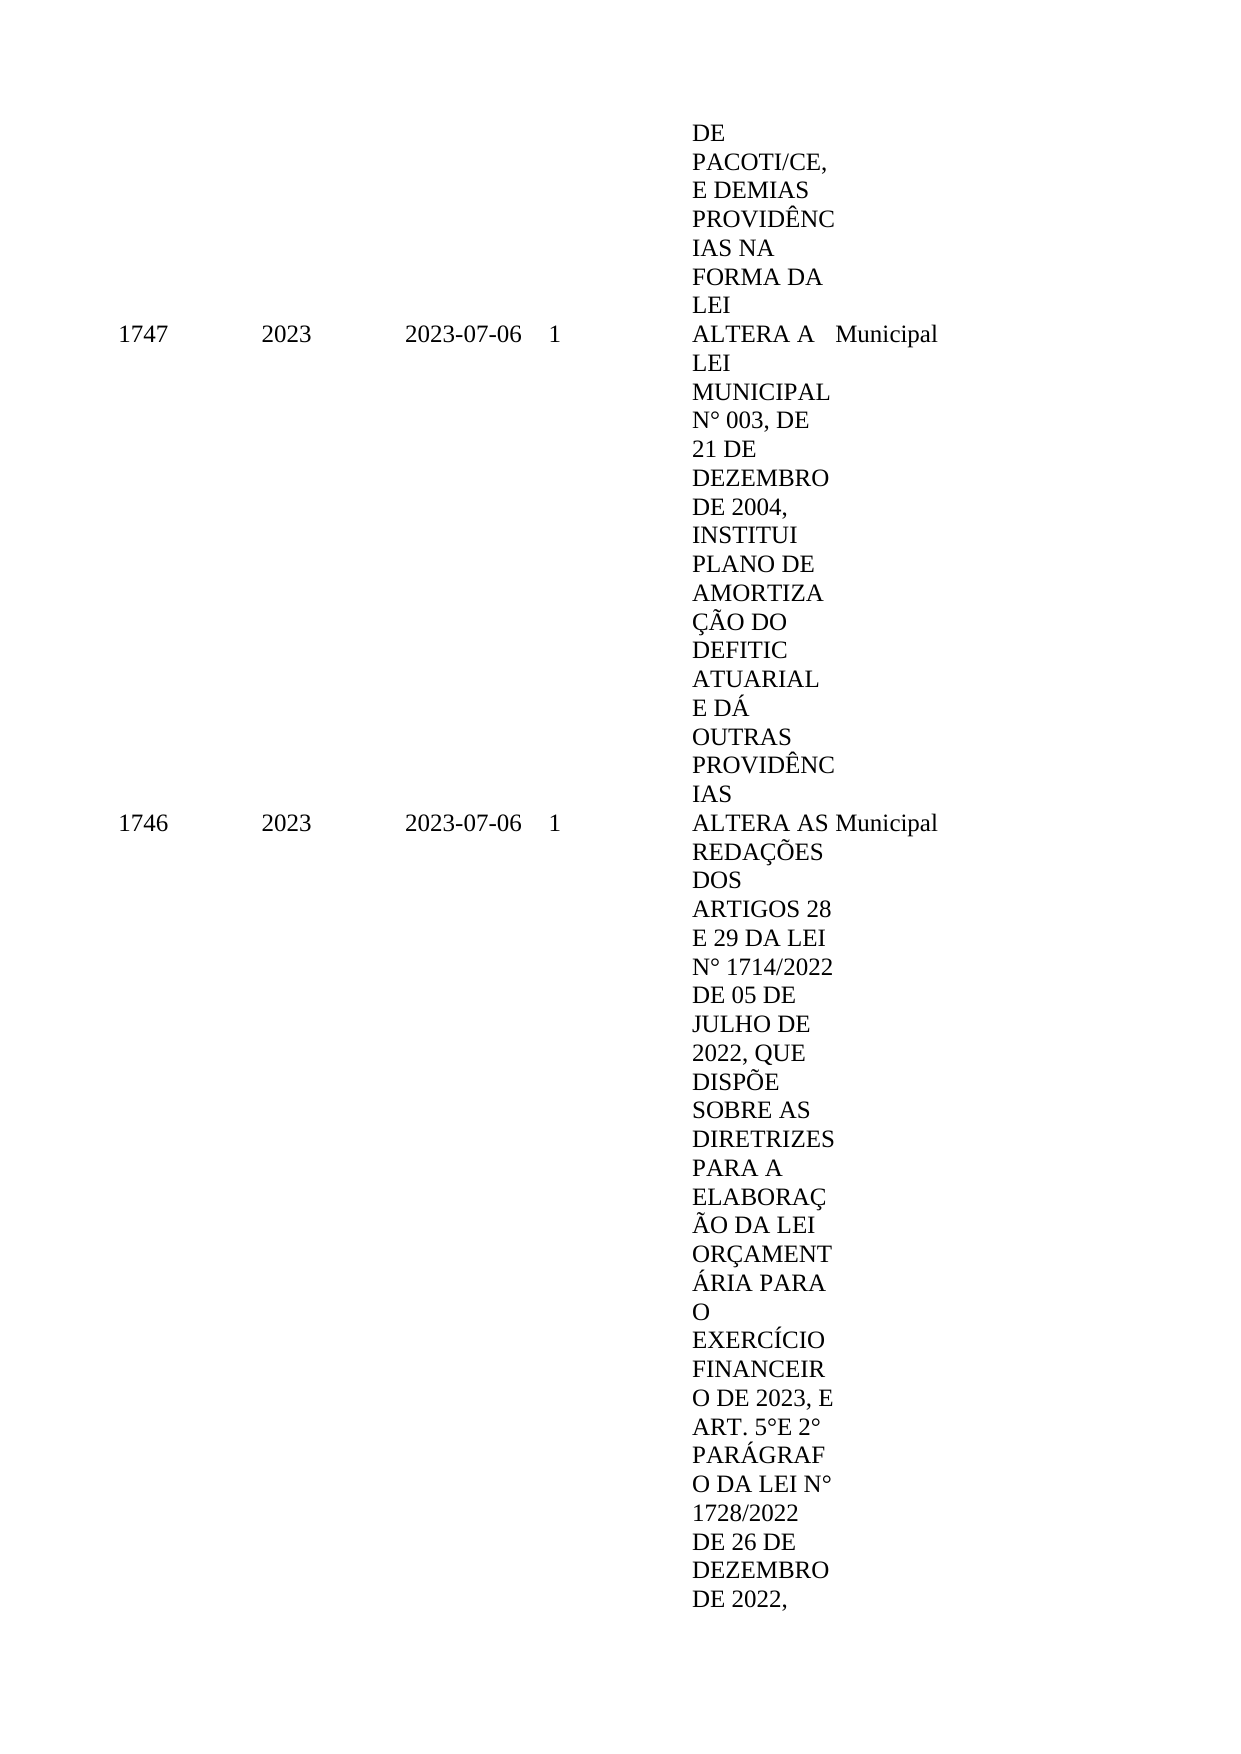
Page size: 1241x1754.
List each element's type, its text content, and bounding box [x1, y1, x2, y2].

table_cell 1 [548, 808, 692, 1613]
table_cell 2023 [261, 808, 405, 1613]
table_cell 1747 [118, 319, 261, 808]
table_cell Municipal [835, 808, 979, 1613]
table_cell Municipal [835, 319, 979, 808]
table_cell [835, 118, 979, 319]
table_cell [979, 118, 1122, 319]
table_cell ALTERA A LEI MUNICIPAL N° 003, DE 21 DE DEZEMBRO DE 2004, INSTITUI PLANO DE AMORTIZAÇÃO DO DEFITIC ATUARIAL E DÁ OUTRAS PROVIDÊNCIAS [692, 319, 835, 808]
table_cell [979, 319, 1122, 808]
table_cell DE PACOTI/CE, E DEMIAS PROVIDÊNCIAS NA FORMA DA LEI [692, 118, 835, 319]
table_cell 1 [548, 319, 692, 808]
table_cell 2023 [261, 319, 405, 808]
table_cell 2023-07-06 [405, 808, 548, 1613]
table_cell [548, 118, 692, 319]
table_cell [405, 118, 548, 319]
table_cell 2023-07-06 [405, 319, 548, 808]
table_cell [979, 808, 1122, 1613]
table_cell [261, 118, 405, 319]
table_cell 1746 [118, 808, 261, 1613]
table_cell [118, 118, 261, 319]
table_cell ALTERA AS REDAÇÕES DOS ARTIGOS 28 E 29 DA LEI N° 1714/2022 DE 05 DE JULHO DE 2022, QUE DISPÕE SOBRE AS DIRETRIZES PARA A ELABORAÇÃO DA LEI ORÇAMENTÁRIA PARA O EXERCÍCIO FINANCEIRO DE 2023, E ART. 5°E 2° PARÁGRAFO DA LEI N° 1728/2022 DE 26 DE DEZEMBRO DE 2022, [692, 808, 835, 1613]
